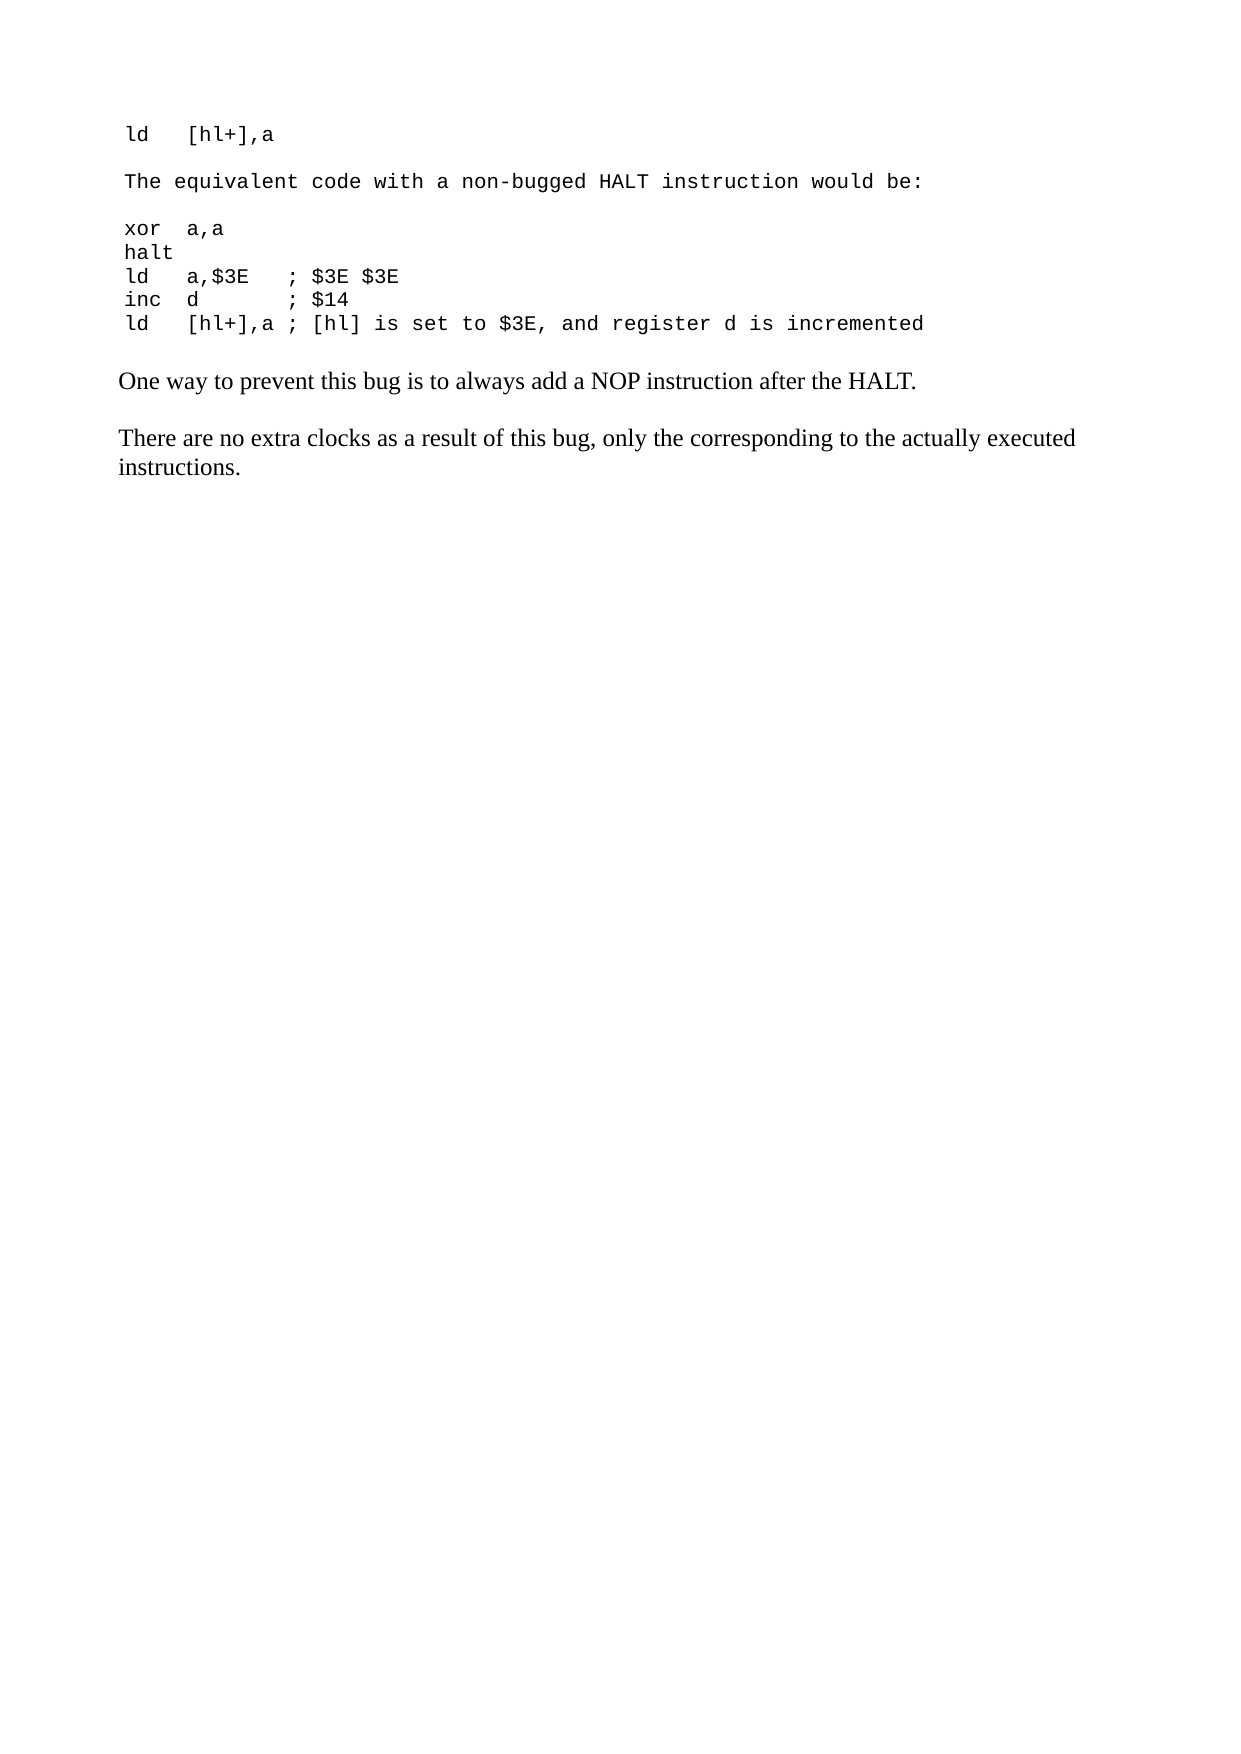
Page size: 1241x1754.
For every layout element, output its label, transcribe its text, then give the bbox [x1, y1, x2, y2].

text One way to prevent this bug is to always add a NOP instruction after the HALT. [118, 366, 1122, 395]
table_header ld [hl+],a The equivalent code with a non-bugged HALT instruction would be: xor a,a halt ld a,$3E ; $3E $3E inc d ; $14 ld [hl+],a ; [hl] is set to $3E, and register d is incremented [118, 118, 1123, 366]
text There are no extra clocks as a result of this bug, only the corresponding to the actually executed instructions. [118, 423, 1122, 481]
